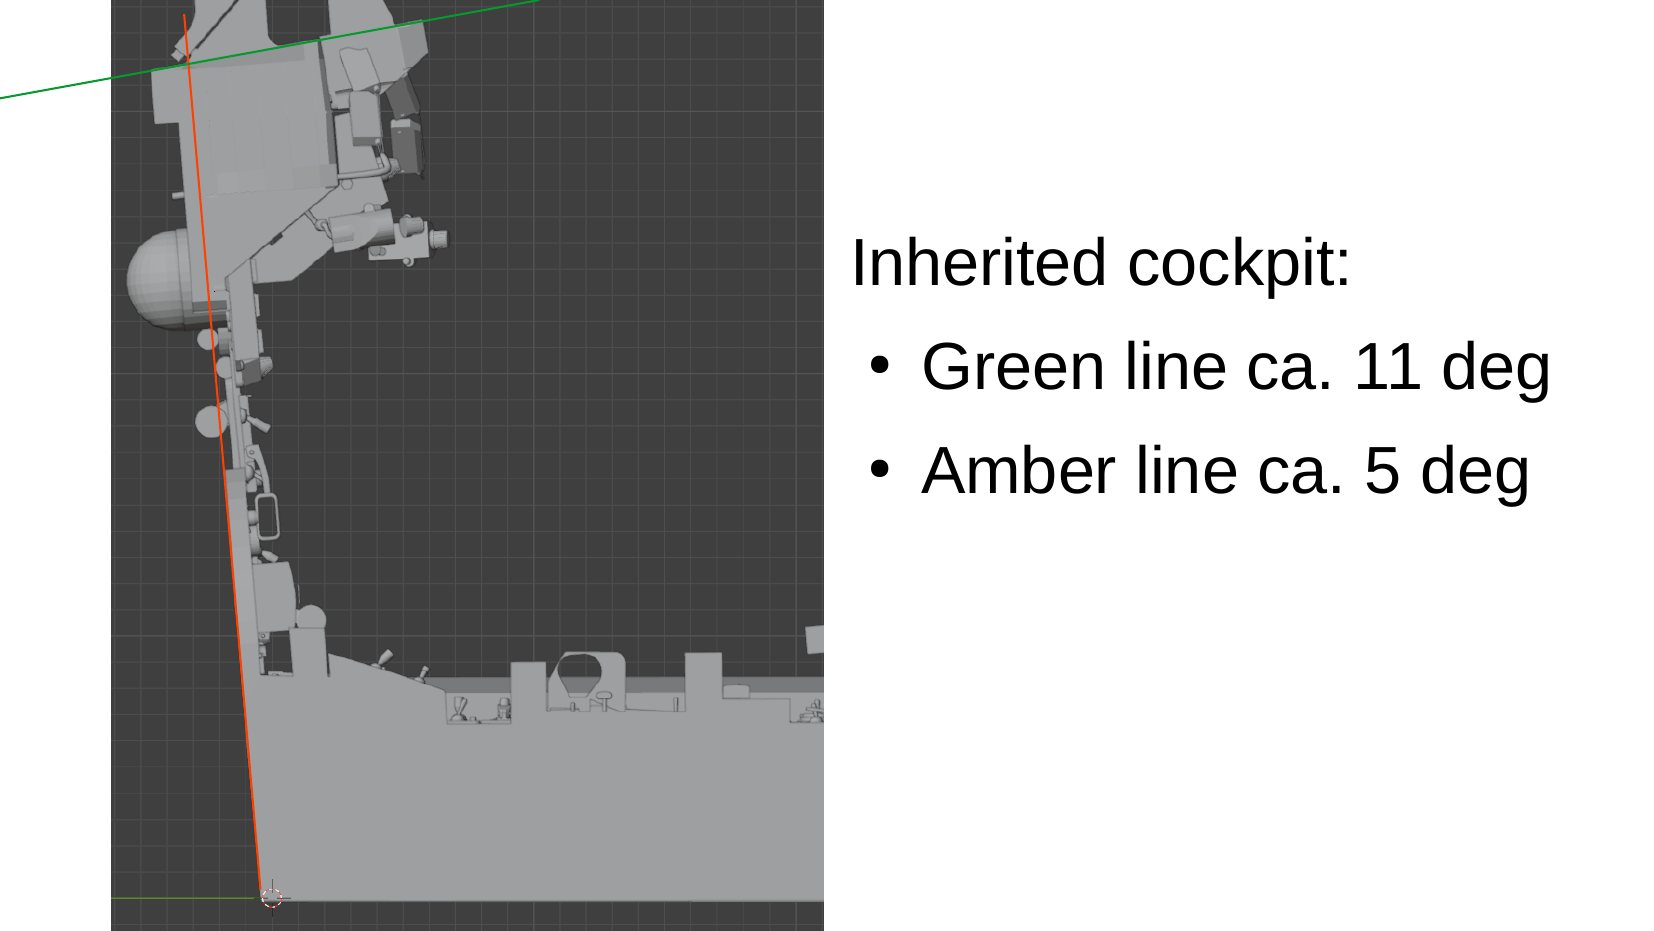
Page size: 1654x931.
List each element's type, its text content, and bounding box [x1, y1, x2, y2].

picture [111, 0, 824, 931]
list Inherited cockpit: Green line ca. 11 deg Amber line ca. 5 deg [850, 224, 1621, 521]
picture [111, 0, 527, 76]
